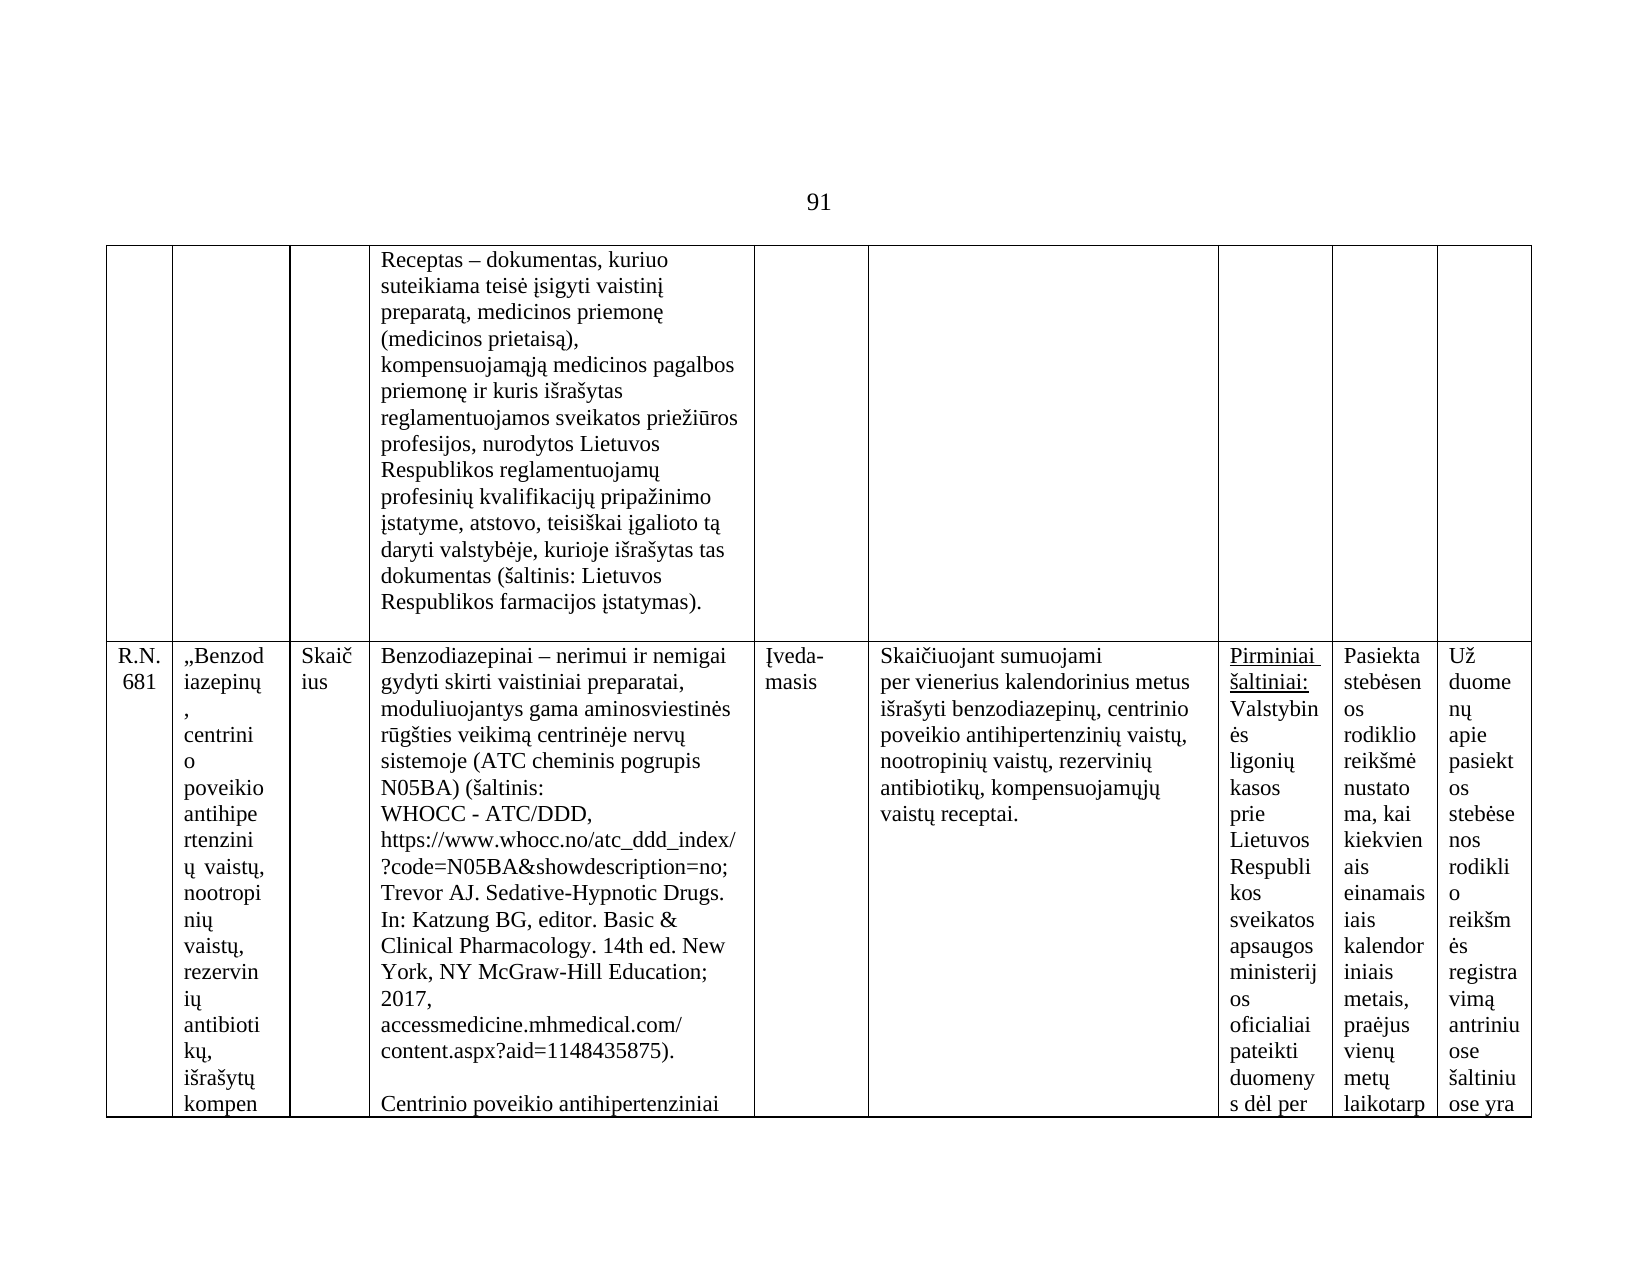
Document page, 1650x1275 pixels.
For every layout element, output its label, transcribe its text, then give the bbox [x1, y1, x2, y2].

table_cell [1333, 246, 1437, 641]
table_cell Receptas – dokumentas, kuriuo suteikiama teisė įsigyti vaistinį preparatą, medicinos priemonę (medicinos prietaisą), kompensuojamąją medicinos pagalbos priemonę ir kuris išrašytas reglamentuojamos sveikatos priežiūros profesijos, nurodytos Lietuvos Respublikos reglamentuojamų profesinių kvalifikacijų pripažinimo įstatyme, atstovo, teisiškai įgalioto tą daryti valstybėje, kurioje išrašytas tas dokumentas (šaltinis: Lietuvos Respublikos farmacijos įstatymas). [370, 246, 754, 641]
table_cell [1438, 246, 1531, 641]
table_cell Pasiekta stebėsenos rodiklio reikšmė nustatoma, kai kiekvienais einamaisiais kalendoriniais metais, praėjus vienų metų laikotarp [1333, 642, 1437, 1116]
table_cell Skaičiuojant sumuojami per vienerius kalendorinius metus išrašyti benzodiazepinų, centrinio poveikio antihipertenzinių vaistų, nootropinių vaistų, rezervinių antibiotikų, kompensuojamųjų vaistų receptai. [869, 642, 1218, 1116]
table_cell Skaičius [291, 642, 369, 1116]
table_cell [869, 246, 1218, 641]
table_cell [755, 246, 868, 641]
table_cell [173, 246, 289, 641]
table_cell [107, 246, 172, 641]
table_cell Benzodiazepinai – nerimui ir nemigai gydyti skirti vaistiniai preparatai, moduliuojantys gama aminosviestinės rūgšties veikimą centrinėje nervų sistemoje (ATC cheminis pogrupis N05BA) (šaltinis: WHOCC - ATC/DDD, https://www.whocc.no/atc_ddd_index/?code=N05BA&showdescription=no; Trevor AJ. Sedative-Hypnotic Drugs. In: Katzung BG, editor. Basic & Clinical Pharmacology. 14th ed. New York, NY McGraw-Hill Education; 2017, accessmedicine.mhmedical.com/content.aspx?aid=1148435875). Centrinio poveikio antihipertenziniai [370, 642, 754, 1116]
table_cell Pirminiai šaltiniai: Valstybinės ligonių kasos prie Lietuvos Respublikos sveikatos apsaugos ministerijos oficialiai pateikti duomenys dėl per [1219, 642, 1332, 1116]
table_cell „Benzodiazepinų, centrinio poveikio antihipertenzinių vaistų, nootropinių vaistų, rezervinių antibiotikų, išrašytų kompen [173, 642, 289, 1116]
table_cell Įveda- masis [755, 642, 868, 1116]
table_cell Už duomenų apie pasiektos stebėsenos rodiklio reikšmės registravimą antriniuose šaltiniuose yra [1438, 642, 1531, 1116]
table_cell [291, 246, 369, 641]
table_cell [1219, 246, 1332, 641]
table_cell R.N.681 [107, 642, 172, 1116]
